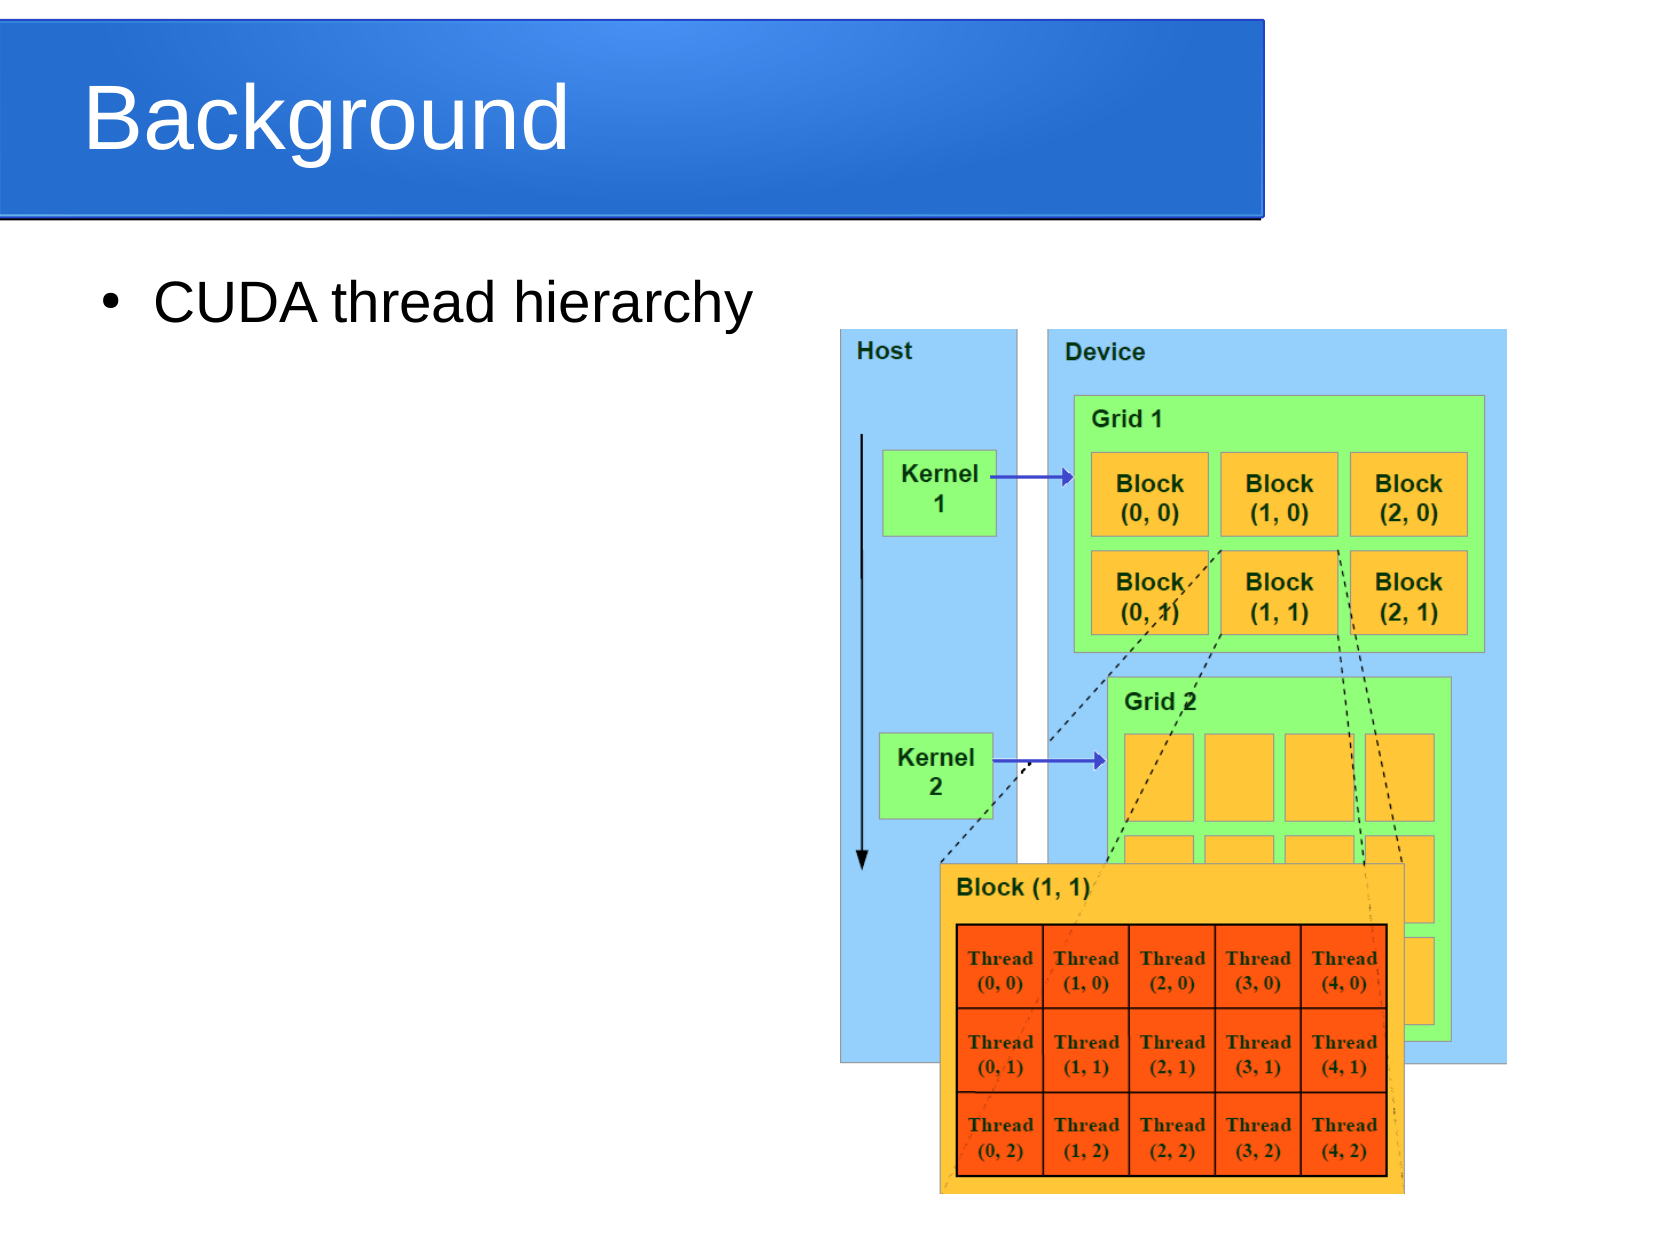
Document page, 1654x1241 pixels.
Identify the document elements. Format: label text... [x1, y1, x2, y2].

list CUDA thread hierarchy [82, 269, 1538, 1201]
picture [840, 329, 1507, 1194]
title Background [82, 25, 1250, 211]
